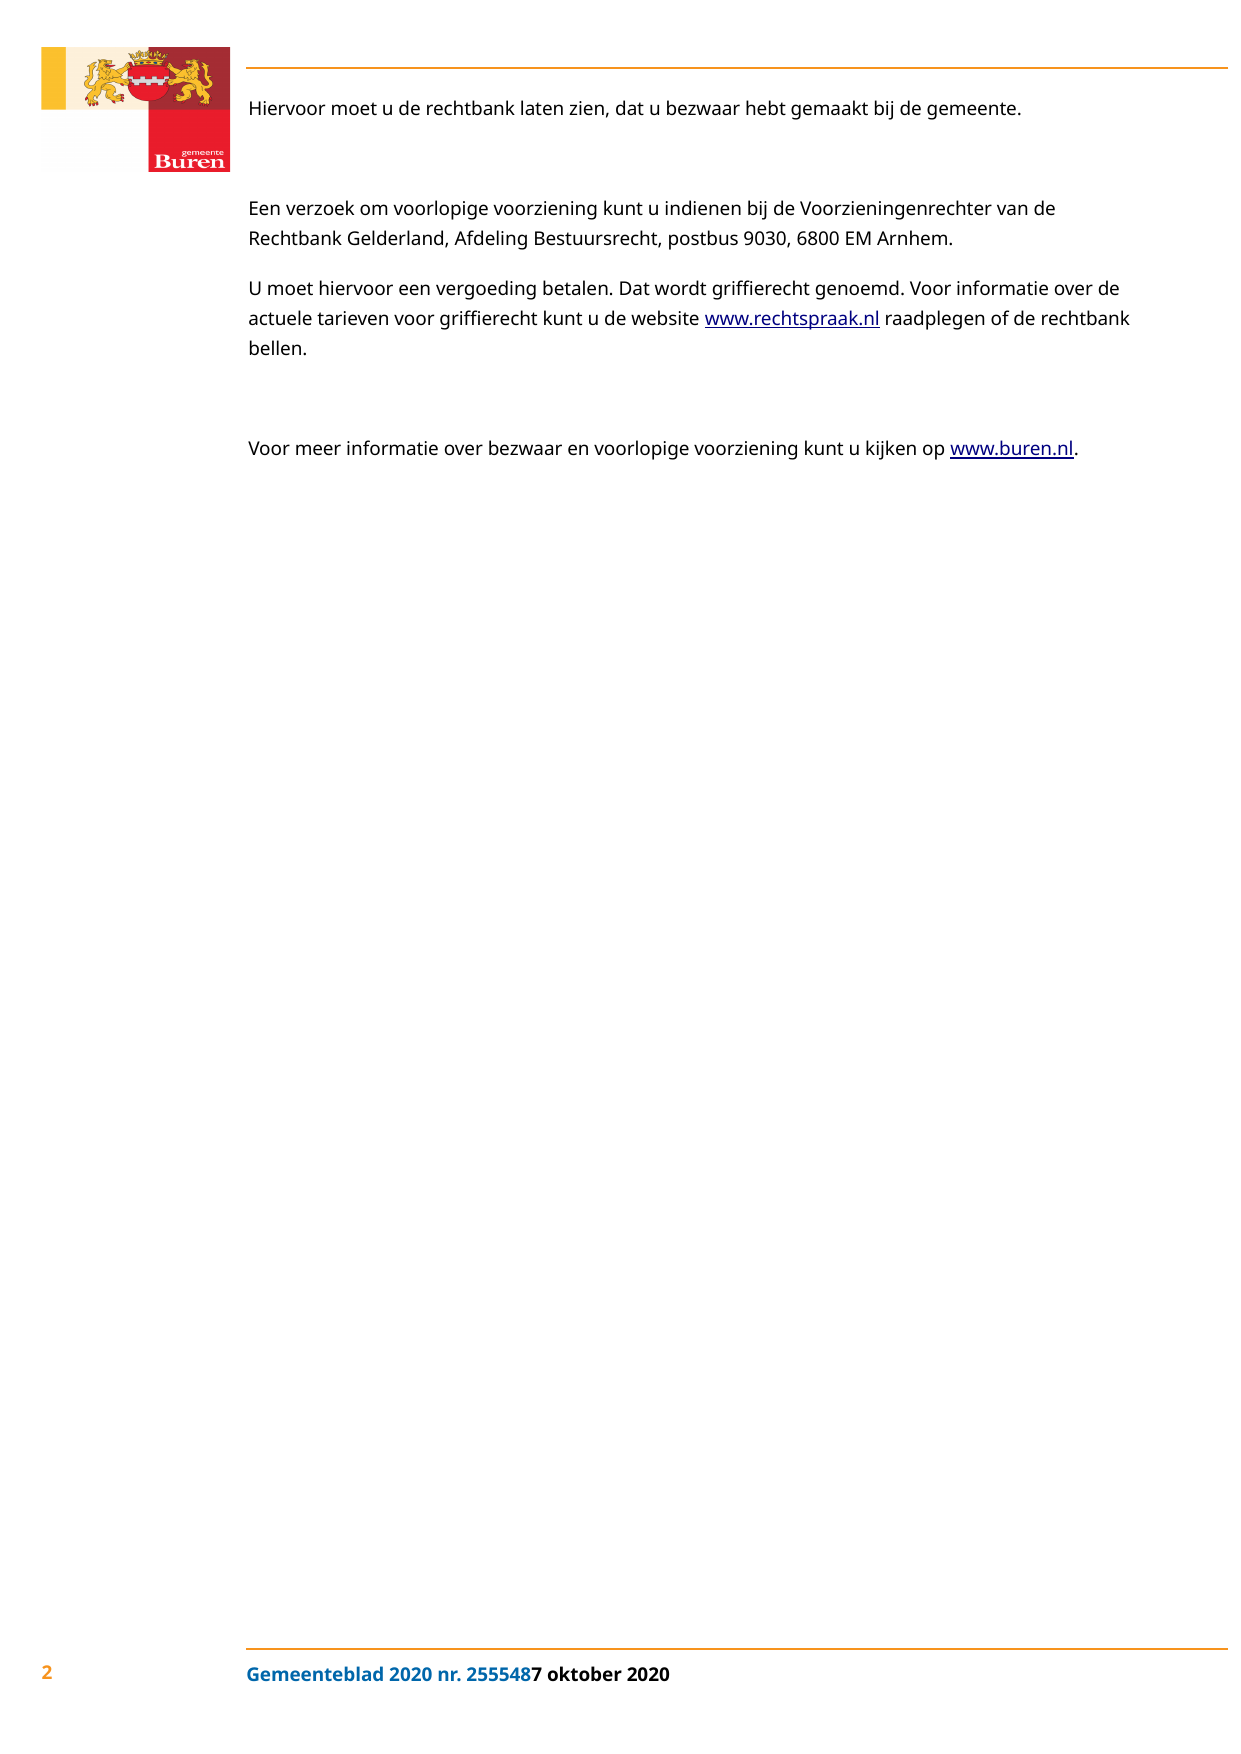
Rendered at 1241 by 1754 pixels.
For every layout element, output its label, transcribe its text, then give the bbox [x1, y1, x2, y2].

text U moet hiervoor een vergoeding betalen. Dat wordt griffierecht genoemd. Voor informatie over de actuele tarieven voor griffierecht kunt u de website www.rechtspraak.nl raadplegen of de rechtbank bellen. [248, 276, 1152, 361]
text Hiervoor moet u de rechtbank laten zien, dat u bezwaar hebt gemaakt bij de gemeente. [248, 95, 1152, 121]
text Een verzoek om voorlopige voorziening kunt u indienen bij de Voorzieningenrechter van de Rechtbank Gelderland, Afdeling Bestuursrecht, postbus 9030, 6800 EM Arnhem. [248, 196, 1152, 251]
picture [41, 47, 231, 172]
text Voor meer informatie over bezwaar en voorlopige voorziening kunt u kijken op www.buren.nl. [248, 436, 1152, 461]
